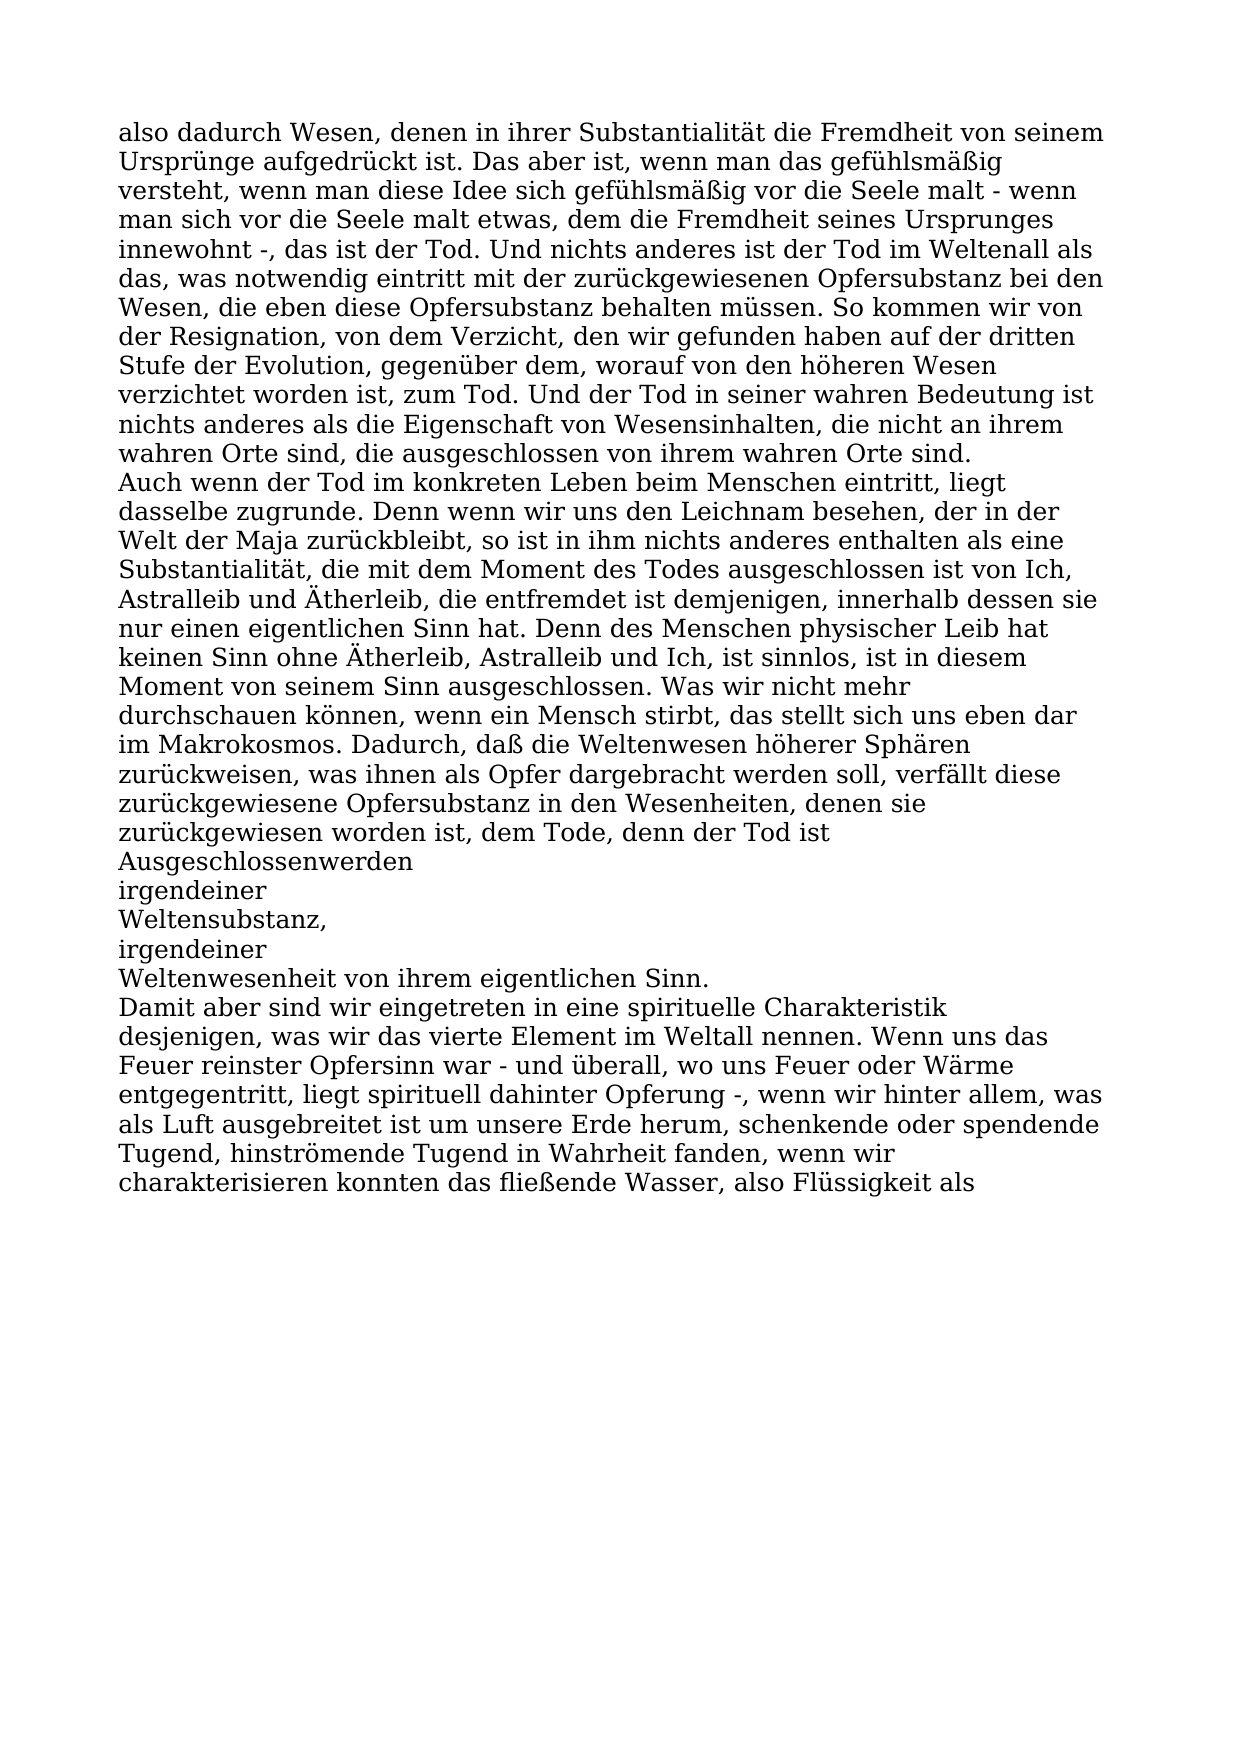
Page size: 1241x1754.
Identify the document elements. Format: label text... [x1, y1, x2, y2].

text nur einen eigentlichen Sinn hat. Denn des Menschen physischer Leib hat [118, 614, 1122, 643]
text irgendeiner [118, 935, 1122, 964]
text Stufe der Evolution, gegenüber dem, worauf von den höheren Wesen [118, 351, 1122, 381]
text zurückweisen, was ihnen als Opfer dargebracht werden soll, verfällt diese [118, 760, 1122, 789]
text nichts anderes als die Eigenschaft von Wesensinhalten, die nicht an ihrem [118, 410, 1122, 439]
text Substantialität, die mit dem Moment des Todes ausgeschlossen ist von Ich, [118, 556, 1122, 585]
text Moment von seinem Sinn ausgeschlossen. Was wir nicht mehr [118, 672, 1122, 701]
text charakterisieren konnten das fließende Wasser, also Flüssigkeit als [118, 1168, 1122, 1197]
text verzichtet worden ist, zum Tod. Und der Tod in seiner wahren Bedeutung ist [118, 381, 1122, 410]
text man sich vor die Seele malt etwas, dem die Fremdheit seines Ursprunges [118, 206, 1122, 235]
text durchschauen können, wenn ein Mensch stirbt, das stellt sich uns eben dar [118, 701, 1122, 731]
text Ausgeschlossenwerden [118, 847, 1122, 876]
text desjenigen, was wir das vierte Element im Weltall nennen. Wenn uns das [118, 1022, 1122, 1051]
text entgegentritt, liegt spirituell dahinter Opferung -, wenn wir hinter allem, was [118, 1081, 1122, 1110]
text irgendeiner [118, 876, 1122, 906]
text zurückgewiesen worden ist, dem Tode, denn der Tod ist [118, 818, 1122, 847]
text Weltenwesenheit von ihrem eigentlichen Sinn. [118, 964, 1122, 993]
text als Luft ausgebreitet ist um unsere Erde herum, schenkende oder spendende [118, 1110, 1122, 1139]
text der Resignation, von dem Verzicht, den wir gefunden haben auf der dritten [118, 322, 1122, 351]
text versteht, wenn man diese Idee sich gefühlsmäßig vor die Seele malt - wenn [118, 176, 1122, 206]
text zurückgewiesene Opfersubstanz in den Wesenheiten, denen sie [118, 789, 1122, 818]
text Weltensubstanz, [118, 906, 1122, 935]
text innewohnt -, das ist der Tod. Und nichts anderes ist der Tod im Weltenall als [118, 235, 1122, 264]
text Welt der Maja zurückbleibt, so ist in ihm nichts anderes enthalten als eine [118, 526, 1122, 556]
text Auch wenn der Tod im konkreten Leben beim Menschen eintritt, liegt [118, 468, 1122, 497]
text Damit aber sind wir eingetreten in eine spirituelle Charakteristik [118, 993, 1122, 1022]
text Feuer reinster Opfersinn war - und überall, wo uns Feuer oder Wärme [118, 1051, 1122, 1081]
text Ursprünge aufgedrückt ist. Das aber ist, wenn man das gefühlsmäßig [118, 147, 1122, 176]
text das, was notwendig eintritt mit der zurückgewiesenen Opfersubstanz bei den [118, 264, 1122, 293]
text Tugend, hinströmende Tugend in Wahrheit fanden, wenn wir [118, 1139, 1122, 1168]
text also dadurch Wesen, denen in ihrer Substantialität die Fremdheit von seinem [118, 118, 1122, 147]
text wahren Orte sind, die ausgeschlossen von ihrem wahren Orte sind. [118, 439, 1122, 468]
text Astralleib und Ätherleib, die entfremdet ist demjenigen, innerhalb dessen sie [118, 585, 1122, 614]
text keinen Sinn ohne Ätherleib, Astralleib und Ich, ist sinnlos, ist in diesem [118, 643, 1122, 672]
text dasselbe zugrunde. Denn wenn wir uns den Leichnam besehen, der in der [118, 497, 1122, 526]
text Wesen, die eben diese Opfersubstanz behalten müssen. So kommen wir von [118, 293, 1122, 322]
text im Makrokosmos. Dadurch, daß die Weltenwesen höherer Sphären [118, 731, 1122, 760]
